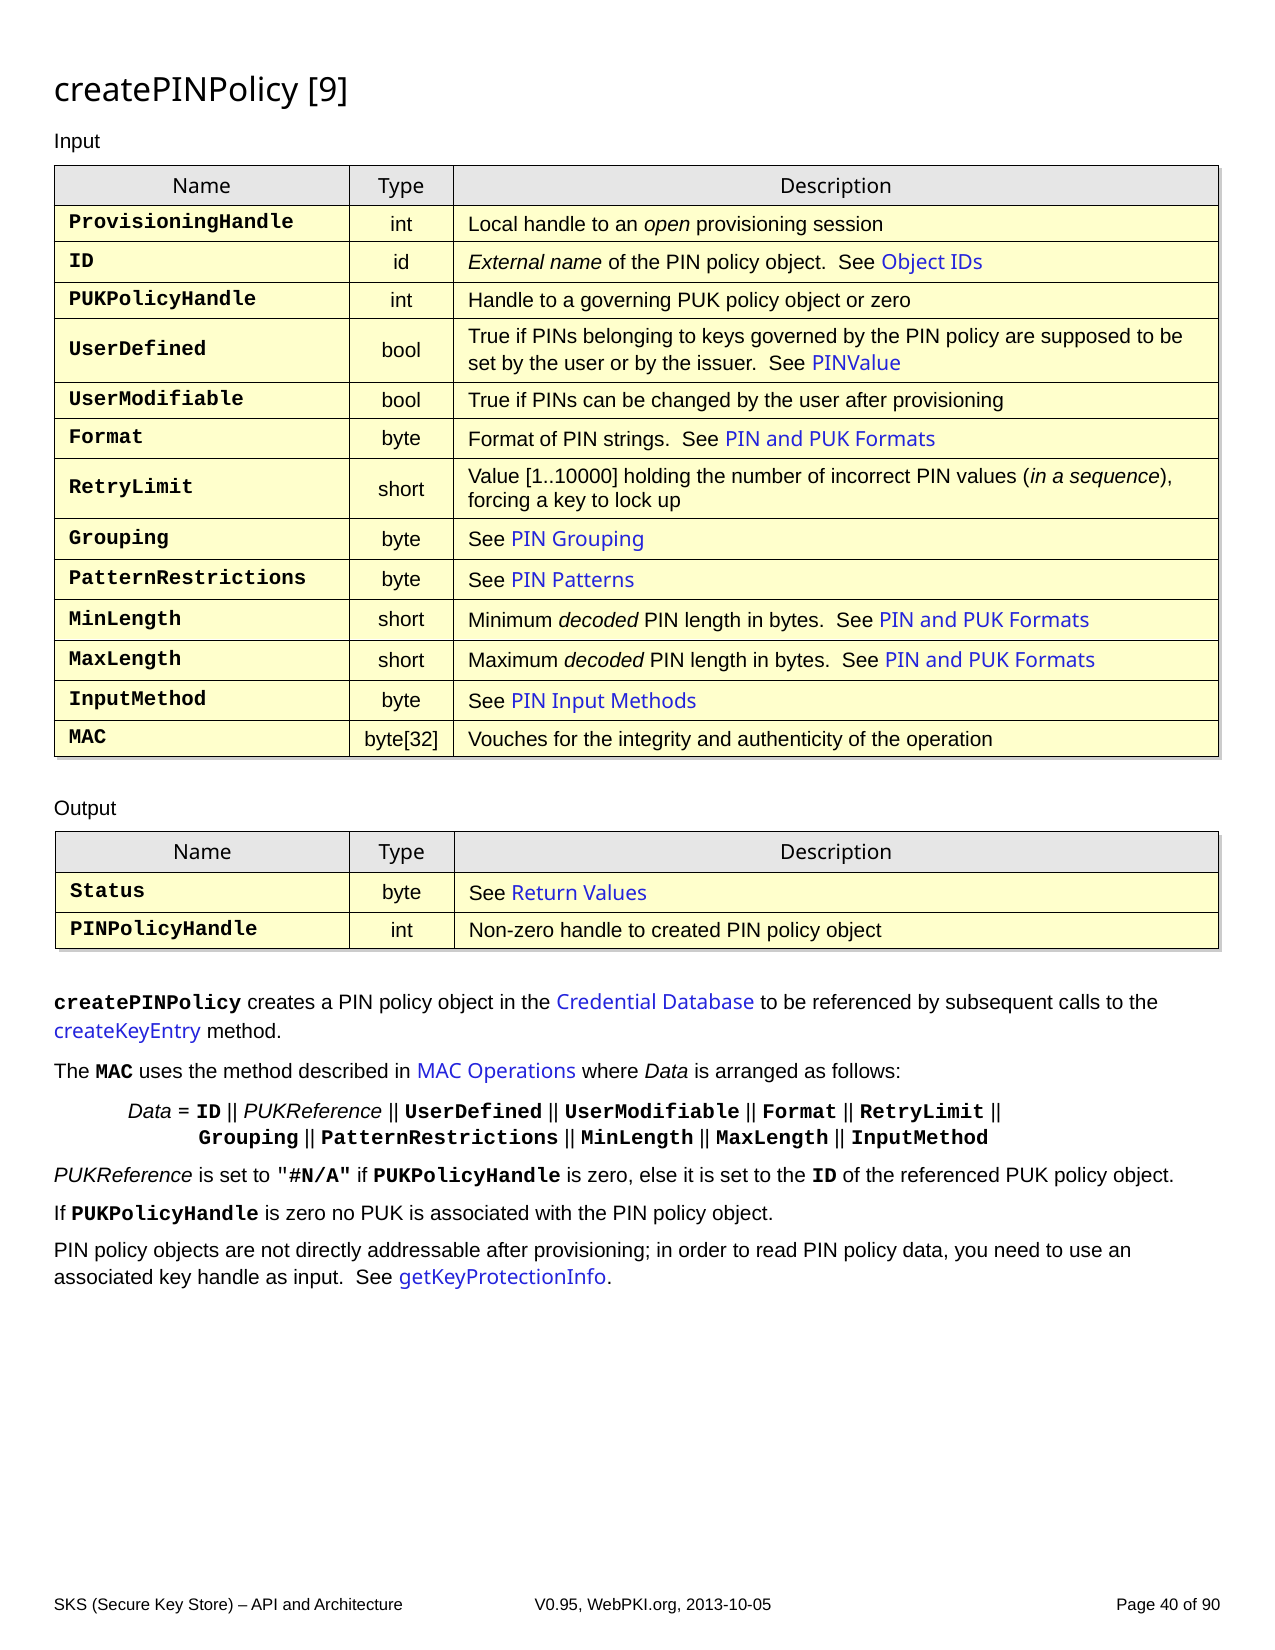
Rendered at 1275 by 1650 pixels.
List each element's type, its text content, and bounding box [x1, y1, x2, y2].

table_cell int [350, 283, 453, 318]
table_cell id [350, 242, 453, 282]
table_cell See PIN Grouping [454, 519, 1218, 559]
table_cell See Return Values [455, 873, 1218, 912]
table_cell bool [350, 383, 453, 418]
table_cell Vouches for the integrity and authenticity of the operation [454, 721, 1218, 756]
table_cell PUKPolicyHandle [55, 283, 349, 318]
table_cell See PIN Patterns [454, 560, 1218, 599]
table_cell Value [1..10000] holding the number of incorrect PIN values (in a sequence), forcing a key to lock up [454, 459, 1218, 518]
text Data = ID || PUKReference || UserDefined || UserModifiable || Format || RetryLimit || Grouping || PatternRestrictions || MinLength || MaxLength || InputMethod [54, 1097, 1221, 1151]
table_header Description [454, 166, 1218, 205]
table_cell InputMethod [55, 681, 349, 720]
table_cell MAC [55, 721, 349, 756]
table_cell MinLength [55, 600, 349, 639]
text PIN policy objects are not directly addressable after provisioning; in order to read PIN policy data, you need to use an associated key handle as input. See getKeyProtectionInfo. [54, 1238, 1221, 1290]
table_cell byte [350, 681, 453, 720]
table_cell short [350, 600, 453, 639]
table_cell UserDefined [55, 319, 349, 382]
table_cell See PIN Input Methods [454, 681, 1218, 720]
table_cell Status [56, 873, 349, 912]
text If PUKPolicyHandle is zero no PUK is associated with the PIN policy object. [54, 1200, 1221, 1226]
table_cell Handle to a governing PUK policy object or zero [454, 283, 1218, 318]
table_cell RetryLimit [55, 459, 349, 518]
text The MAC uses the method described in MAC Operations where Data is arranged as follows: [54, 1056, 1221, 1085]
table_cell UserModifiable [55, 383, 349, 418]
text Output [54, 796, 1221, 819]
table_cell byte [350, 519, 453, 559]
table_cell int [350, 206, 453, 241]
table_cell byte [350, 560, 453, 599]
table_cell bool [350, 319, 453, 382]
table_cell True if PINs can be changed by the user after provisioning [454, 383, 1218, 418]
table_cell PatternRestrictions [55, 560, 349, 599]
table_cell byte [350, 873, 454, 912]
table_header Type [350, 832, 454, 872]
table_cell Maximum decoded PIN length in bytes. See PIN and PUK Formats [454, 641, 1218, 680]
table_cell MaxLength [55, 641, 349, 680]
table_cell True if PINs belonging to keys governed by the PIN policy are supposed to be set by the user or by the issuer. See PINValue [454, 319, 1218, 382]
table_header Name [55, 166, 349, 205]
table_cell Minimum decoded PIN length in bytes. See PIN and PUK Formats [454, 600, 1218, 639]
table_cell Format [55, 419, 349, 458]
table_cell short [350, 641, 453, 680]
table_cell short [350, 459, 453, 518]
table_cell int [350, 913, 454, 948]
table_header Type [350, 166, 453, 205]
table_cell Grouping [55, 519, 349, 559]
text PUKReference is set to "#N/A" if PUKPolicyHandle is zero, else it is set to the ID of the referenced PUK policy object. [54, 1163, 1221, 1188]
table_cell ProvisioningHandle [55, 206, 349, 241]
table_header Name [56, 832, 349, 872]
table_cell byte [350, 419, 453, 458]
table_cell Local handle to an open provisioning session [454, 206, 1218, 241]
subtitle createPINPolicy [9] [54, 66, 1221, 111]
text Input [54, 129, 1221, 153]
table_cell PINPolicyHandle [56, 913, 349, 948]
table_cell External name of the PIN policy object. See Object IDs [454, 242, 1218, 282]
table_cell byte⁮[32] [350, 721, 453, 756]
table_cell ID [55, 242, 349, 282]
table_header Description [455, 832, 1218, 872]
text createPINPolicy creates a PIN policy object in the Credential Database to be referenced by subsequent calls to the createKeyEntry method. [54, 987, 1221, 1044]
table_cell Non-zero handle to created PIN policy object [455, 913, 1218, 948]
table_cell Format of PIN strings. See PIN and PUK Formats [454, 419, 1218, 458]
